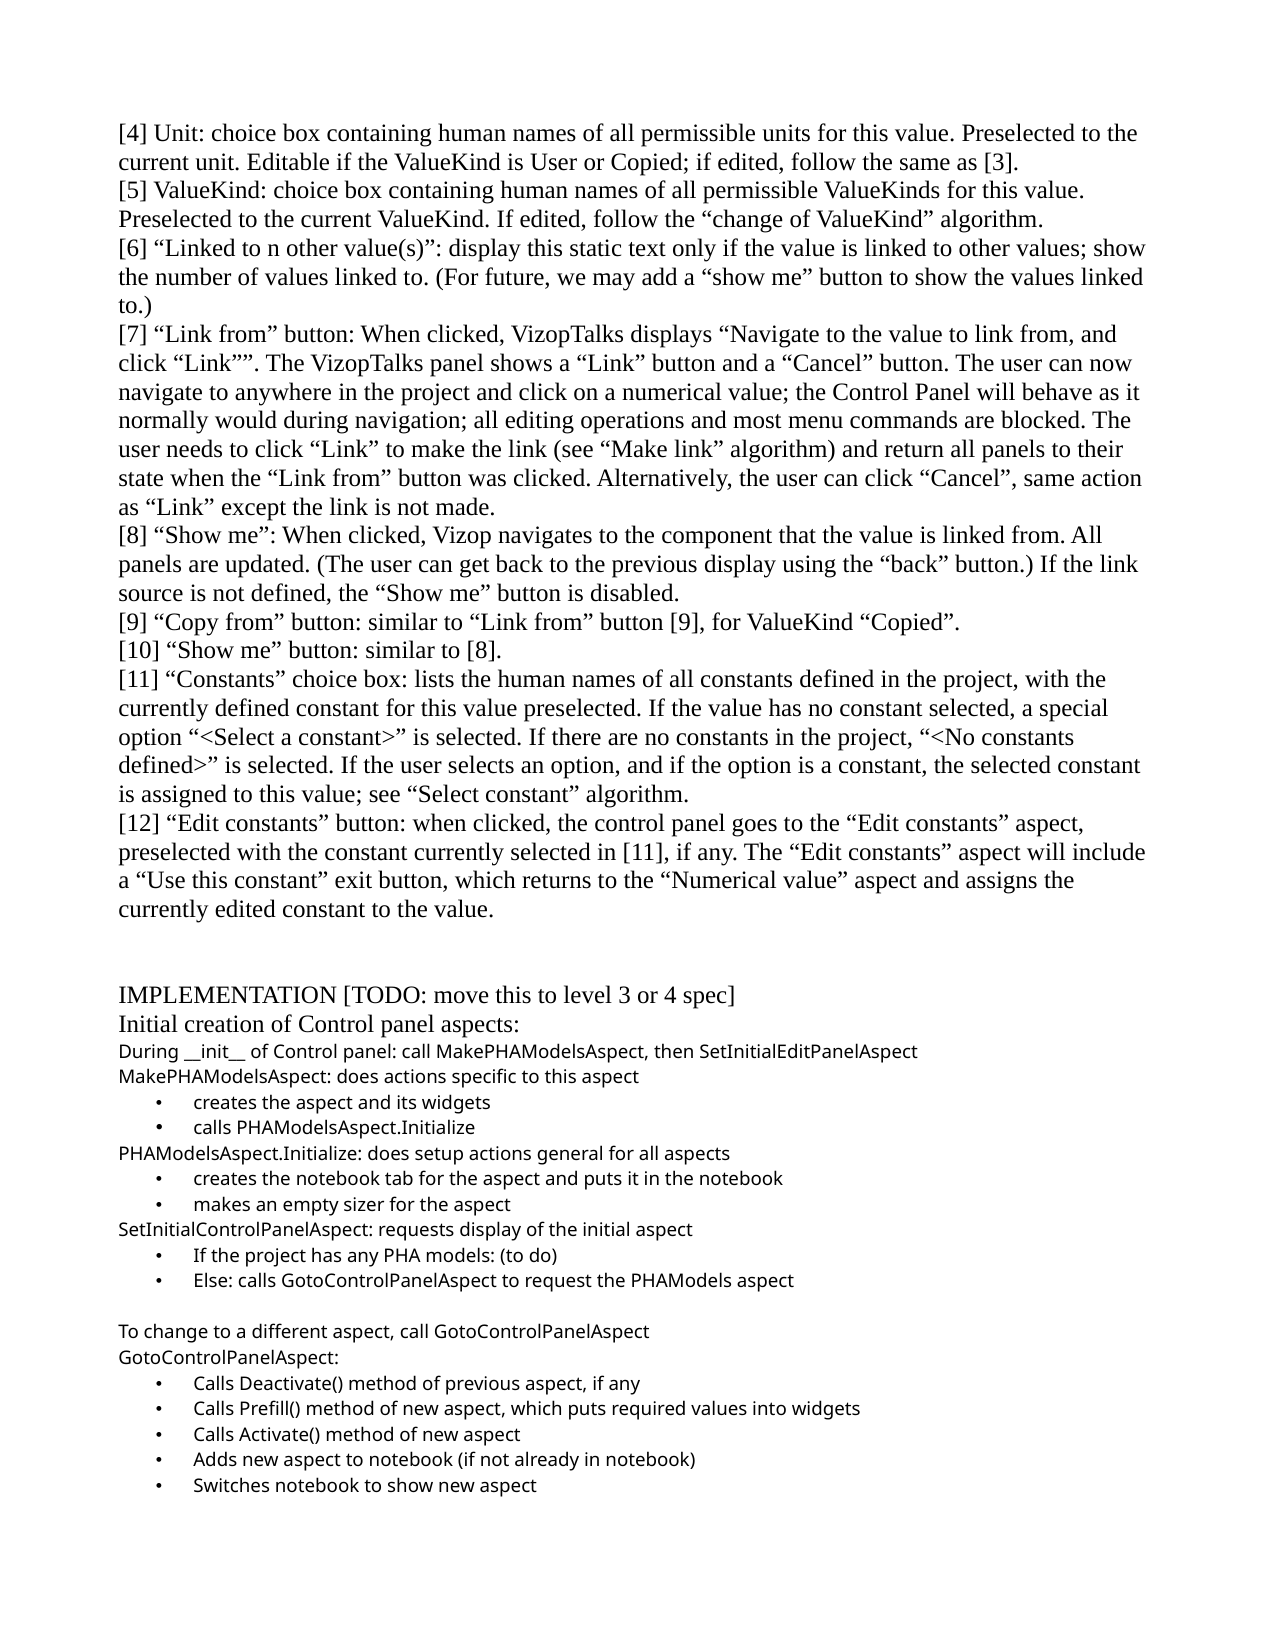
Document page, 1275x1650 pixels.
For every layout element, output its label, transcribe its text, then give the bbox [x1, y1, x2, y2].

text [5] ValueKind: choice box containing human names of all permissible ValueKinds for this value. Preselected to the current ValueKind. If edited, follow the “change of ValueKind” algorithm. [118, 176, 1157, 233]
text [8] “Show me”: When clicked, Vizop navigates to the component that the value is linked from. All panels are updated. (The user can get back to the previous display using the “back” button.) If the link source is not defined, the “Show me” button is disabled. [118, 521, 1157, 607]
text [9] “Copy from” button: similar to “Link from” button [9], for ValueKind “Copied”. [118, 607, 1157, 636]
text [6] “Linked to n other value(s)”: display this static text only if the value is linked to other values; show the number of values linked to. (For future, we may add a “show me” button to show the values linked to.) [118, 233, 1157, 319]
text [10] “Show me” button: similar to [8]. [118, 636, 1157, 664]
list Else: calls GotoControlPanelAspect to request the PHAModels aspect [156, 1268, 1157, 1293]
text SetInitialControlPanelAspect: requests display of the initial aspect [118, 1217, 1157, 1242]
text PHAModelsAspect.Initialize: does setup actions general for all aspects [118, 1140, 1157, 1166]
list Adds new aspect to notebook (if not already in notebook) [156, 1446, 1157, 1472]
list calls PHAModelsAspect.Initialize [156, 1115, 1157, 1140]
text During __init__ of Control panel: call MakePHAModelsAspect, then SetInitialEditPanelAspect [118, 1038, 1157, 1064]
text Initial creation of Control panel aspects: [118, 1009, 1157, 1038]
text [4] Unit: choice box containing human names of all permissible units for this value. Preselected to the current unit. Editable if the ValueKind is User or Copied; if edited, follow the same as [3]. [118, 118, 1157, 176]
list Calls Deactivate() method of previous aspect, if any [156, 1370, 1157, 1395]
list If the project has any PHA models: (to do) [156, 1242, 1157, 1268]
list Calls Prefill() method of new aspect, which puts required values into widgets [156, 1395, 1157, 1421]
list creates the notebook tab for the aspect and puts it in the notebook [156, 1166, 1157, 1191]
list Calls Activate() method of new aspect [156, 1421, 1157, 1446]
text To change to a different aspect, call GotoControlPanelAspect [118, 1319, 1157, 1344]
text [12] “Edit constants” button: when clicked, the control panel goes to the “Edit constants” aspect, preselected with the constant currently selected in [11], if any. The “Edit constants” aspect will include a “Use this constant” exit button, which returns to the “Numerical value” aspect and assigns the currently edited constant to the value. [118, 808, 1157, 923]
text [11] “Constants” choice box: lists the human names of all constants defined in the project, with the currently defined constant for this value preselected. If the value has no constant selected, a special option “<Select a constant>” is selected. If there are no constants in the project, “<No constants defined>” is selected. If the user selects an option, and if the option is a constant, the selected constant is assigned to this value; see “Select constant” algorithm. [118, 664, 1157, 808]
text MakePHAModelsAspect: does actions specific to this aspect [118, 1064, 1157, 1089]
list creates the aspect and its widgets [156, 1089, 1157, 1115]
text [7] “Link from” button: When clicked, VizopTalks displays “Navigate to the value to link from, and click “Link””. The VizopTalks panel shows a “Link” button and a “Cancel” button. The user can now navigate to anywhere in the project and click on a numerical value; the Control Panel will behave as it normally would during navigation; all editing operations and most menu commands are blocked. The user needs to click “Link” to make the link (see “Make link” algorithm) and return all panels to their state when the “Link from” button was clicked. Alternatively, the user can click “Cancel”, same action as “Link” except the link is not made. [118, 319, 1157, 521]
text GotoControlPanelAspect: [118, 1344, 1157, 1370]
list makes an empty sizer for the aspect [156, 1191, 1157, 1217]
text IMPLEMENTATION [TODO: move this to level 3 or 4 spec] [118, 981, 1157, 1009]
list Switches notebook to show new aspect [156, 1472, 1157, 1497]
